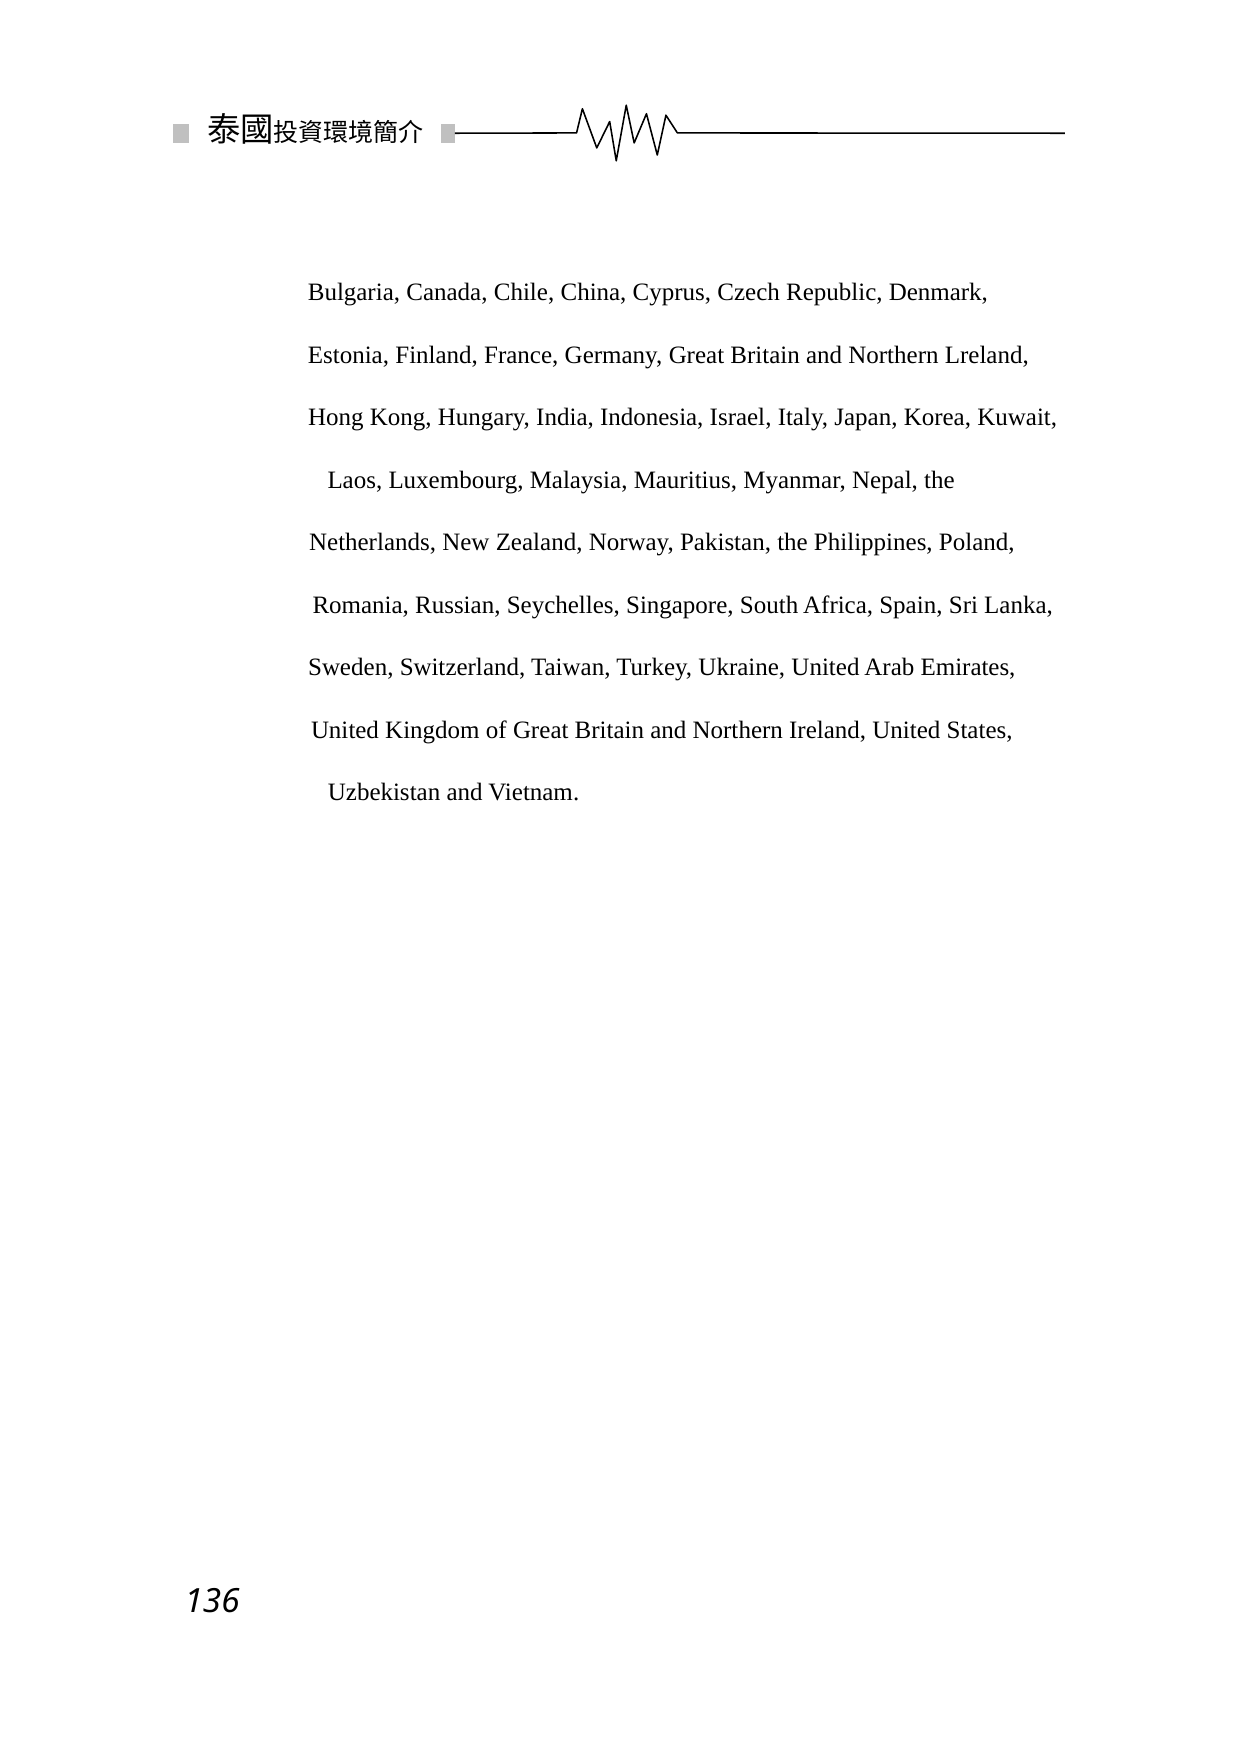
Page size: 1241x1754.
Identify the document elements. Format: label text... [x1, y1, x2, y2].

text Bulgaria, Canada, Chile, China, Cyprus, Czech Republic, Denmark, Estonia, Finland, France, Germany, Great Britain and Northern Lreland, Hong Kong, Hungary, India, Indonesia, Israel, Italy, Japan, Korea, Kuwait, Laos, Luxembourg, Malaysia, Mauritius, Myanmar, Nepal, the Netherlands, New Zealand, Norway, Pakistan, the Philippines, Poland, Romania, Russian, Seychelles, Singapore, South Africa, Spain, Sri Lanka, Sweden, Switzerland, Taiwan, Turkey, Ukraine, United Arab Emirates, United Kingdom of Great Britain and Northern Ireland, United States, Uzbekistan and Vietnam. [281, 250, 1058, 813]
